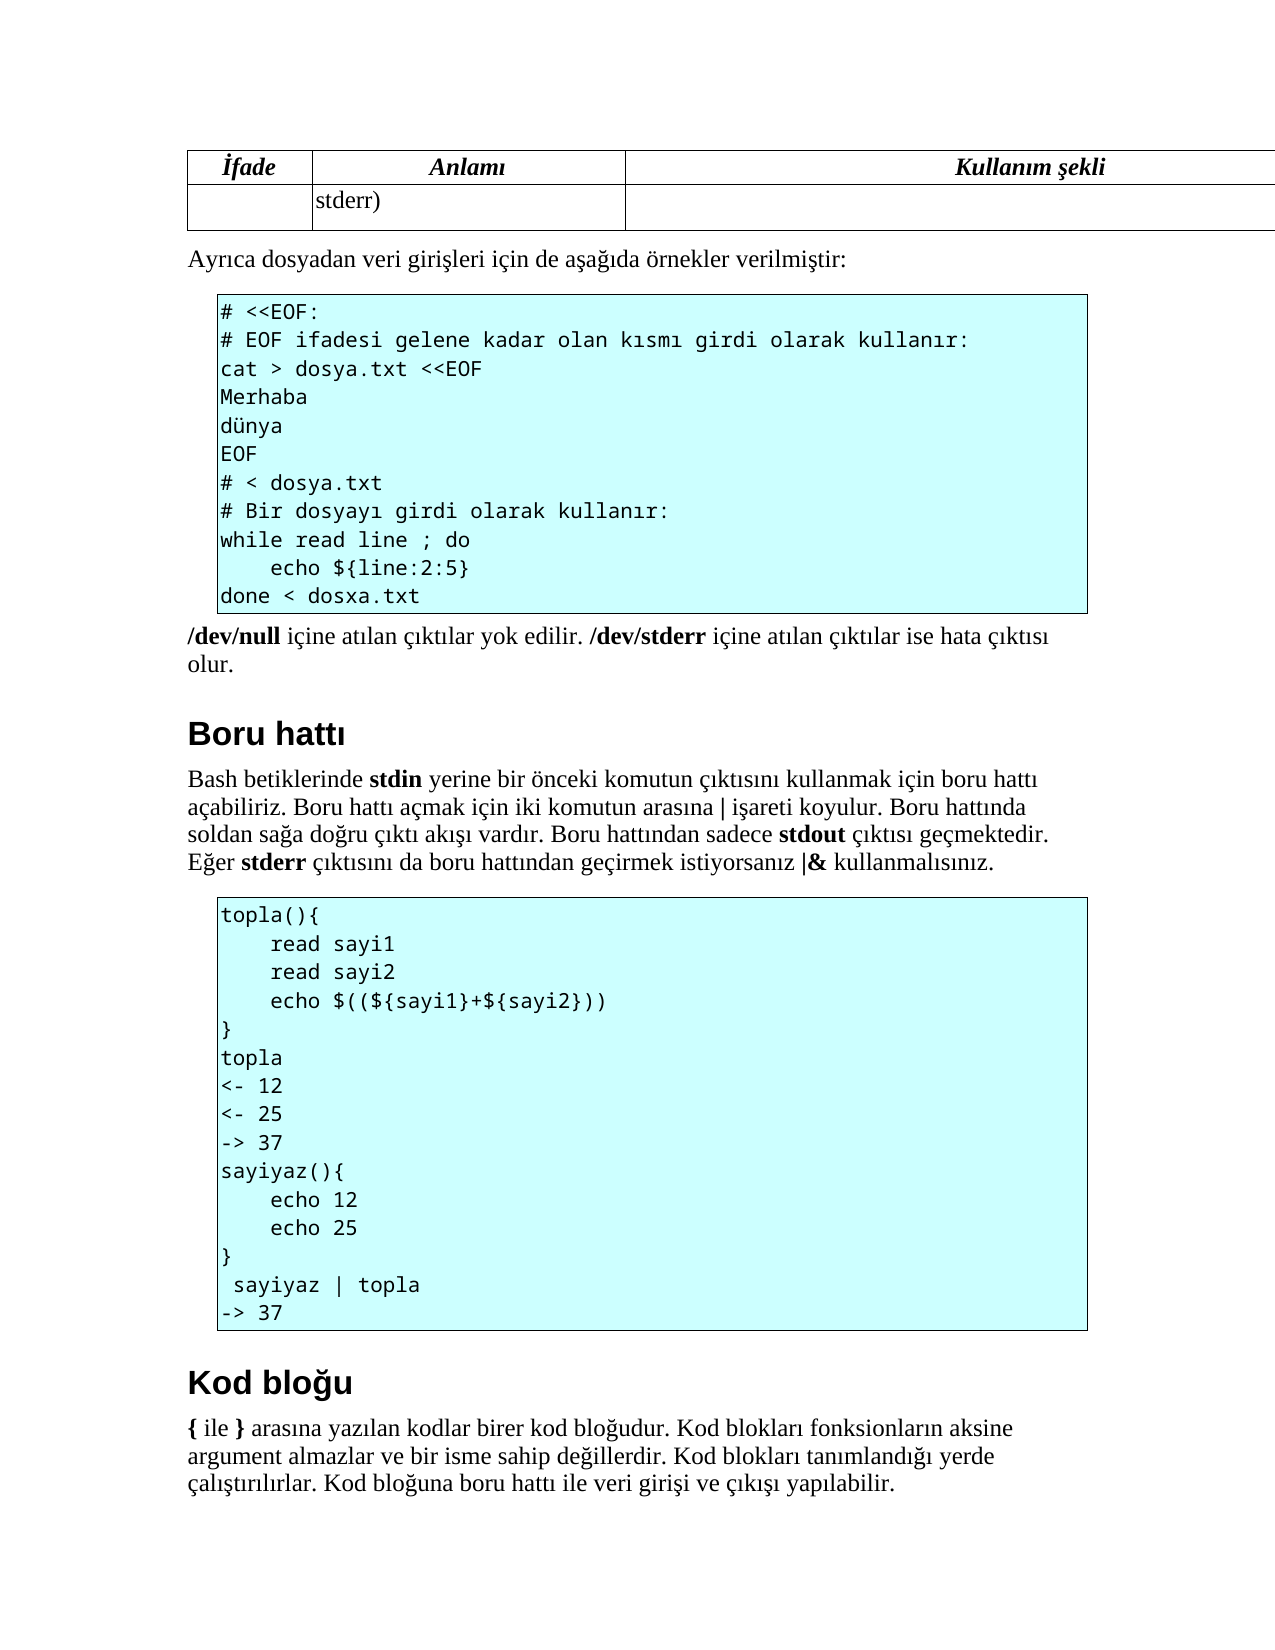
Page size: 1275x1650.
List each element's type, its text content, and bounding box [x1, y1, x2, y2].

table_header Kullanım şekli [626, 151, 1275, 184]
text # <<EOF: # EOF ifadesi gelene kadar olan kısmı girdi olarak kullanır: cat > dosya.txt <<EOF Merhaba dünya EOF # < dosya.txt # Bir dosyayı girdi olarak kullanır: while read line ; do echo ${line:2:5} done < dosxa.txt [218, 295, 1087, 613]
table_header Anlamı [313, 151, 625, 184]
text topla(){ read sayi1 read sayi2 echo $((${sayi1}+${sayi2})) } topla <- 12 <- 25 -> 37 sayiyaz(){ echo 12 echo 25 } sayiyaz | topla -> 37 [218, 898, 1087, 1330]
table_cell stderr) [313, 185, 625, 230]
text /dev/null içine atılan çıktılar yok edilir. /dev/stderr içine atılan çıktılar ise hata çıktısı olur. [187, 622, 1087, 677]
subtitle Kod bloğu [187, 1364, 1087, 1402]
table_cell [626, 185, 1275, 230]
text Bash betiklerinde stdin yerine bir önceki komutun çıktısını kullanmak için boru hattı açabiliriz. Boru hattı açmak için iki komutun arasına | işareti koyulur. Boru hattında soldan sağa doğru çıktı akışı vardır. Boru hattından sadece stdout çıktısı geçmektedir. Eğer stderr çıktısını da boru hattından geçirmek istiyorsanız |& kullanmalısınız. [187, 765, 1087, 876]
table_cell [188, 185, 312, 230]
text { ile } arasına yazılan kodlar birer kod bloğudur. Kod blokları fonksionların aksine argument almazlar ve bir isme sahip değillerdir. Kod blokları tanımlandığı yerde çalıştırılırlar. Kod bloğuna boru hattı ile veri girişi ve çıkışı yapılabilir. [187, 1414, 1087, 1497]
table_header İfade [188, 151, 312, 184]
subtitle Boru hattı [187, 715, 1087, 752]
text Ayrıca dosyadan veri girişleri için de aşağıda örnekler verilmiştir: [187, 245, 1087, 273]
